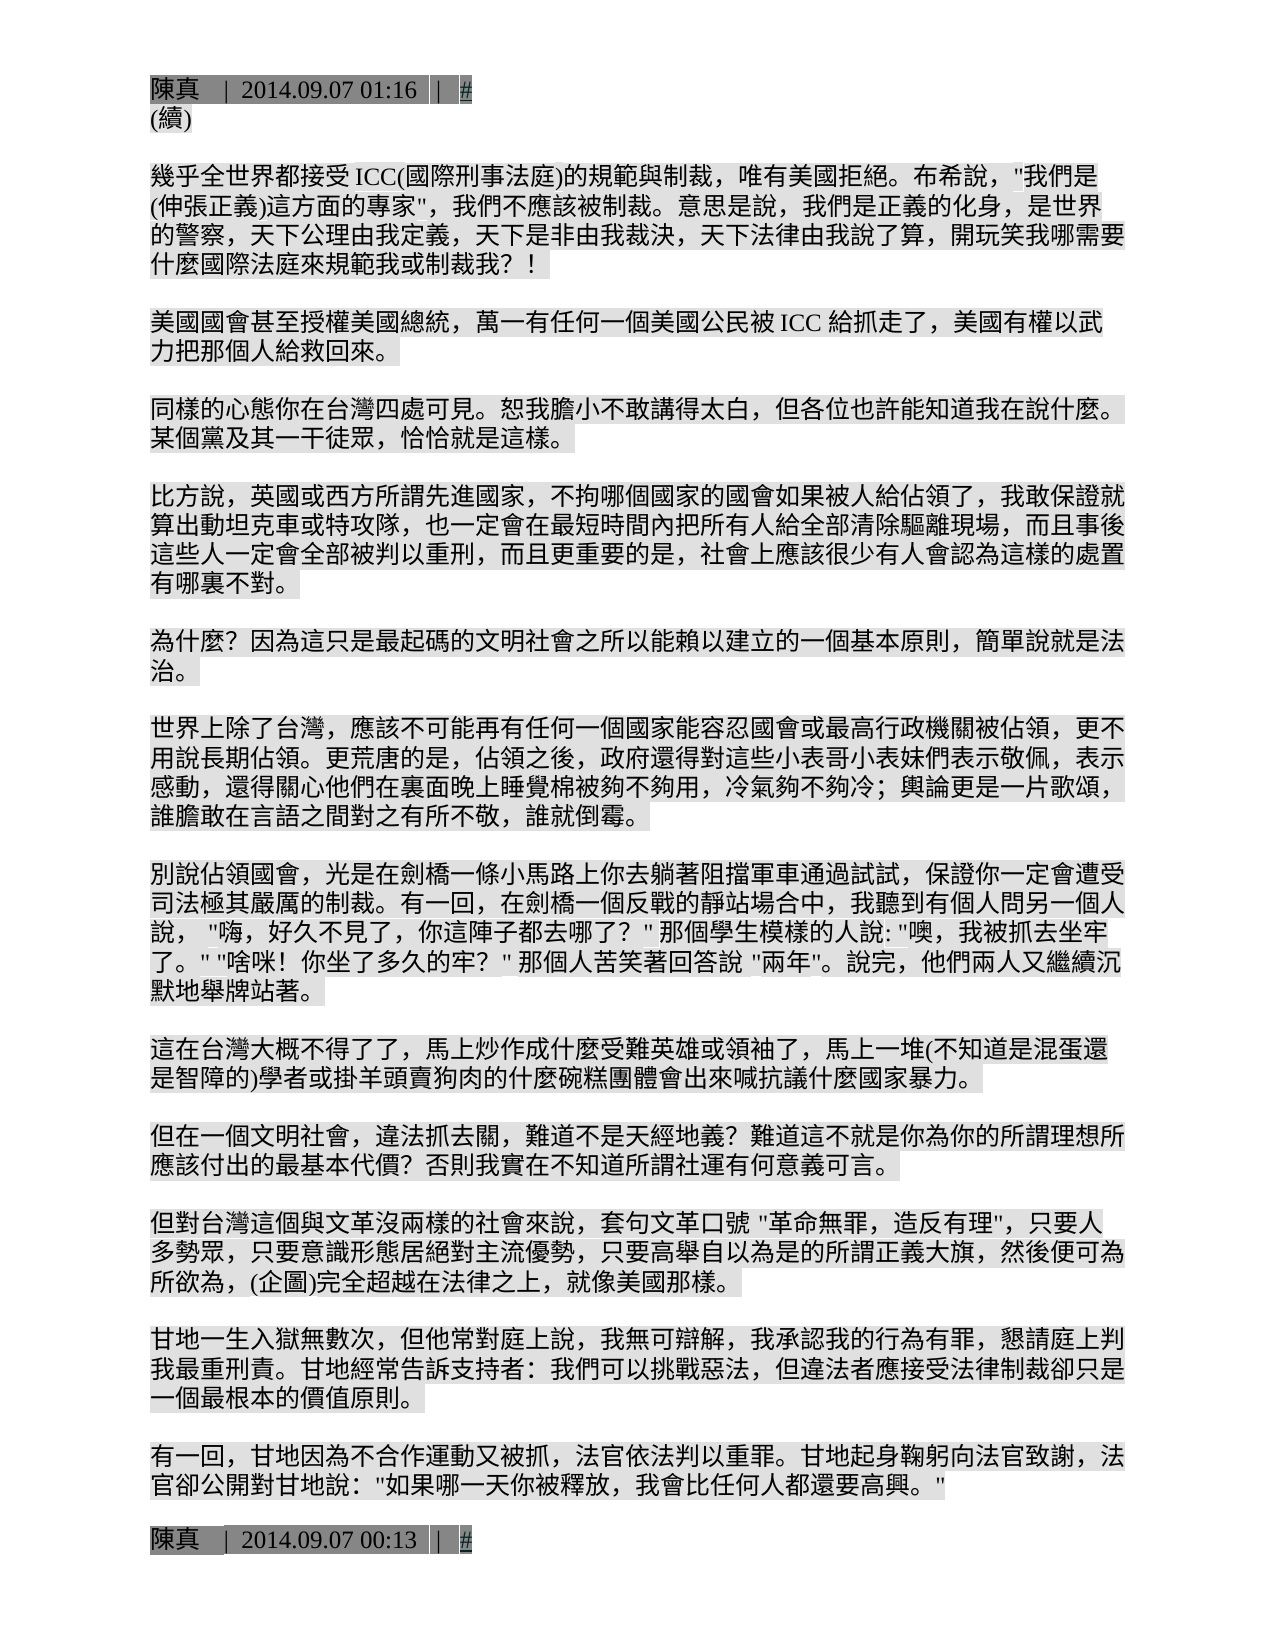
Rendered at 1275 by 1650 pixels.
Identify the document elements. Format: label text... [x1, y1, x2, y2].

text 陳真 | 2014.09.07 00:13 | # [150, 1525, 1125, 1555]
text (續) 幾乎全世界都接受ICC(國際刑事法庭)的規範與制裁，唯有美國拒絕。布希說，"我們是(伸張正義)這方面的專家"，我們不應該被制裁。意思是說，我們是正義的化身，是世界的警察，天下公理由我定義，天下是非由我裁決，天下法律由我說了算，開玩笑我哪需要什麼國際法庭來規範我或制裁我？！ 美國國會甚至授權美國總統，萬一有任何一個美國公民被ICC 給抓走了，美國有權以武力把那個人給救回來。 同樣的心態你在台灣四處可見。恕我膽小不敢講得太白，但各位也許能知道我在說什麼。某個黨及其一干徒眾，恰恰就是這樣。 比方說，英國或西方所謂先進國家，不拘哪個國家的國會如果被人給佔領了，我敢保證就算出動坦克車或特攻隊，也一定會在最短時間內把所有人給全部清除驅離現場，而且事後這些人一定會全部被判以重刑，而且更重要的是，社會上應該很少有人會認為這樣的處置有哪裏不對。 為什麼？因為這只是最起碼的文明社會之所以能賴以建立的一個基本原則，簡單說就是法治。 世界上除了台灣，應該不可能再有任何一個國家能容忍國會或最高行政機關被佔領，更不用說長期佔領。更荒唐的是，佔領之後，政府還得對這些小表哥小表妹們表示敬佩，表示感動，還得關心他們在裏面晚上睡覺棉被夠不夠用，冷氣夠不夠冷；輿論更是一片歌頌，誰膽敢在言語之間對之有所不敬，誰就倒霉。 別說佔領國會，光是在劍橋一條小馬路上你去躺著阻擋軍車通過試試，保證你一定會遭受司法極其嚴厲的制裁。有一回，在劍橋一個反戰的靜站場合中，我聽到有個人問另一個人說， "嗨，好久不見了，你這陣子都去哪了？" 那個學生模樣的人說: "噢，我被抓去坐牢了。" "啥咪！你坐了多久的牢？" 那個人苦笑著回答說 "兩年"。說完，他們兩人又繼續沉默地舉牌站著。 這在台灣大概不得了了，馬上炒作成什麼受難英雄或領袖了，馬上一堆(不知道是混蛋還是智障的)學者或掛羊頭賣狗肉的什麼碗糕團體會出來喊抗議什麼國家暴力。 但在一個文明社會，違法抓去關，難道不是天經地義？難道這不就是你為你的所謂理想所應該付出的最基本代價？否則我實在不知道所謂社運有何意義可言。 但對台灣這個與文革沒兩樣的社會來說，套句文革口號 "革命無罪，造反有理"，只要人多勢眾，只要意識形態居絕對主流優勢，只要高舉自以為是的所謂正義大旗，然後便可為所欲為，(企圖)完全超越在法律之上，就像美國那樣。 甘地一生入獄無數次，但他常對庭上說，我無可辯解，我承認我的行為有罪，懇請庭上判我最重刑責。甘地經常告訴支持者：我們可以挑戰惡法，但違法者應接受法律制裁卻只是一個最根本的價值原則。 有一回，甘地因為不合作運動又被抓，法官依法判以重罪。甘地起身鞠躬向法官致謝，法官卻公開對甘地說："如果哪一天你被釋放，我會比任何人都還要高興。" [150, 104, 1125, 1500]
text 陳真 | 2014.09.07 01:16 | # [150, 75, 1125, 104]
